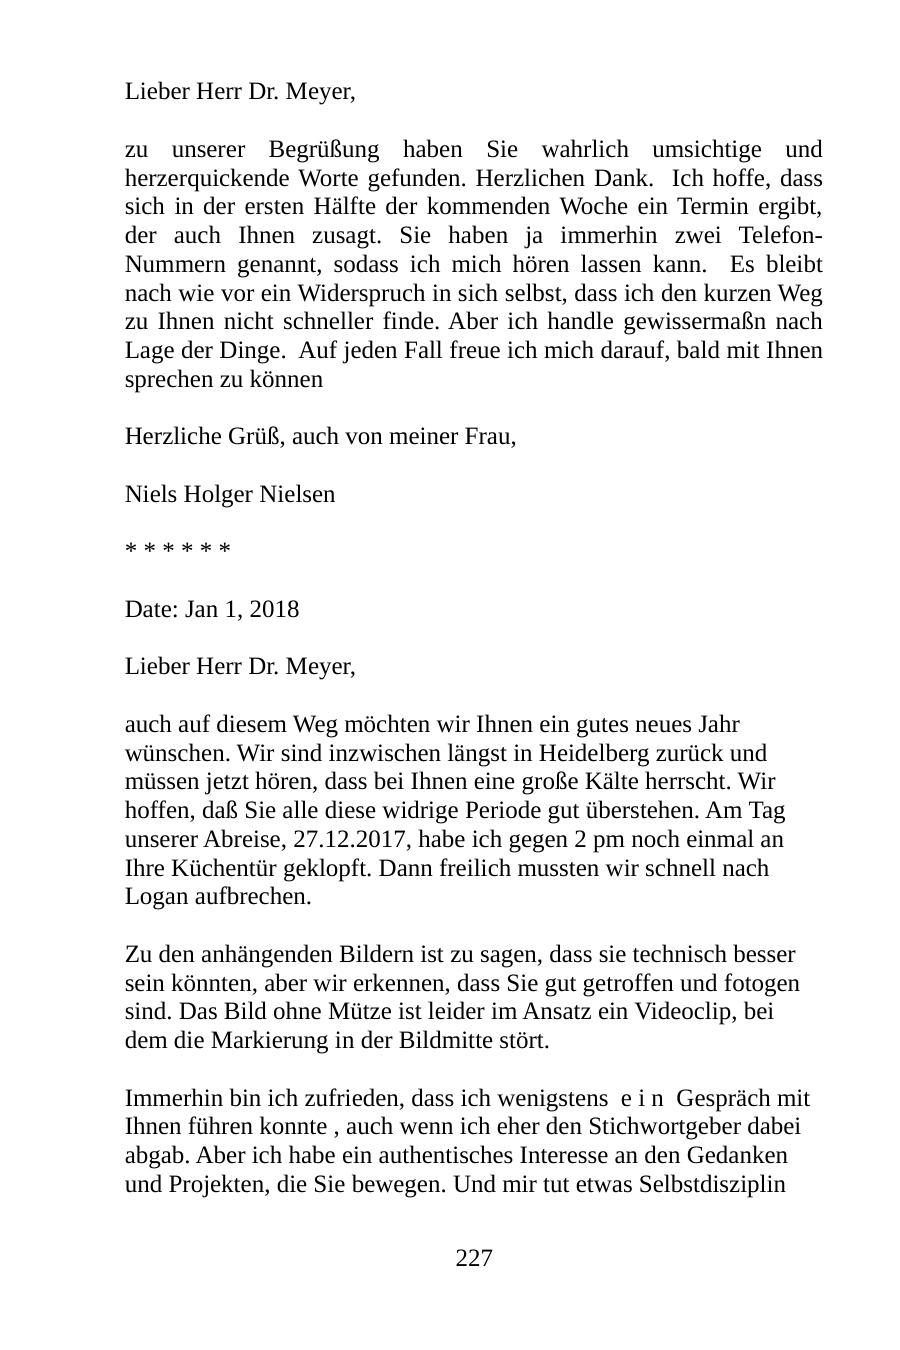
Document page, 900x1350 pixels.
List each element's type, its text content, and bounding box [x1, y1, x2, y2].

text * * * * * * [124, 536, 823, 565]
text Herzliche Grüß, auch von meiner Frau, [124, 421, 823, 450]
text Lieber Herr Dr. Meyer, [124, 76, 823, 105]
text sein könnten, aber wir erkennen, dass Sie gut getroffen und fotogen sind. Das Bild ohne Mütze ist leider im Ansatz ein Videoclip, bei dem die Markierung in der Bildmitte stört. Immerhin bin ich zufrieden, dass ich wenigstens e i n Gespräch mit Ihnen führen konnte , auch wenn ich eher den Stichwortgeber dabei abgab. Aber ich habe ein authentisches Interesse an den Gedanken und Projekten, die Sie bewegen. Und mir tut etwas Selbstdisziplin [124, 968, 823, 1198]
text Niels Holger Nielsen [124, 479, 823, 508]
text Zu den anhängenden Bildern ist zu sagen, dass sie technisch besser [124, 939, 823, 968]
text Date: Jan 1, 2018 Lieber Herr Dr. Meyer, auch auf diesem Weg möchten wir Ihnen ein gutes neues Jahr wünschen. Wir sind inzwischen längst in Heidelberg zurück und müssen jetzt hören, dass bei Ihnen eine große Kälte herrscht. Wir hoffen, daß Sie alle diese widrige Periode gut überstehen. Am Tag unserer Abreise, 27.12.2017, habe ich gegen 2 pm noch einmal an Ihre Küchentür geklopft. Dann freilich mussten wir schnell nach Logan aufbrechen. [124, 594, 823, 939]
text zu unserer Begrüßung haben Sie wahrlich umsichtige und herzerquickende Worte gefunden. Herzlichen Dank. Ich hoffe, dass sich in der ersten Hälfte der kommenden Woche ein Termin ergibt, der auch Ihnen zusagt. Sie haben ja immerhin zwei Telefon- Nummern genannt, sodass ich mich hören lassen kann. Es bleibt nach wie vor ein Widerspruch in sich selbst, dass ich den kurzen Weg zu Ihnen nicht schneller finde. Aber ich handle gewissermaßn nach Lage der Dinge. Auf jeden Fall freue ich mich darauf, bald mit Ihnen sprechen zu können [124, 134, 823, 393]
